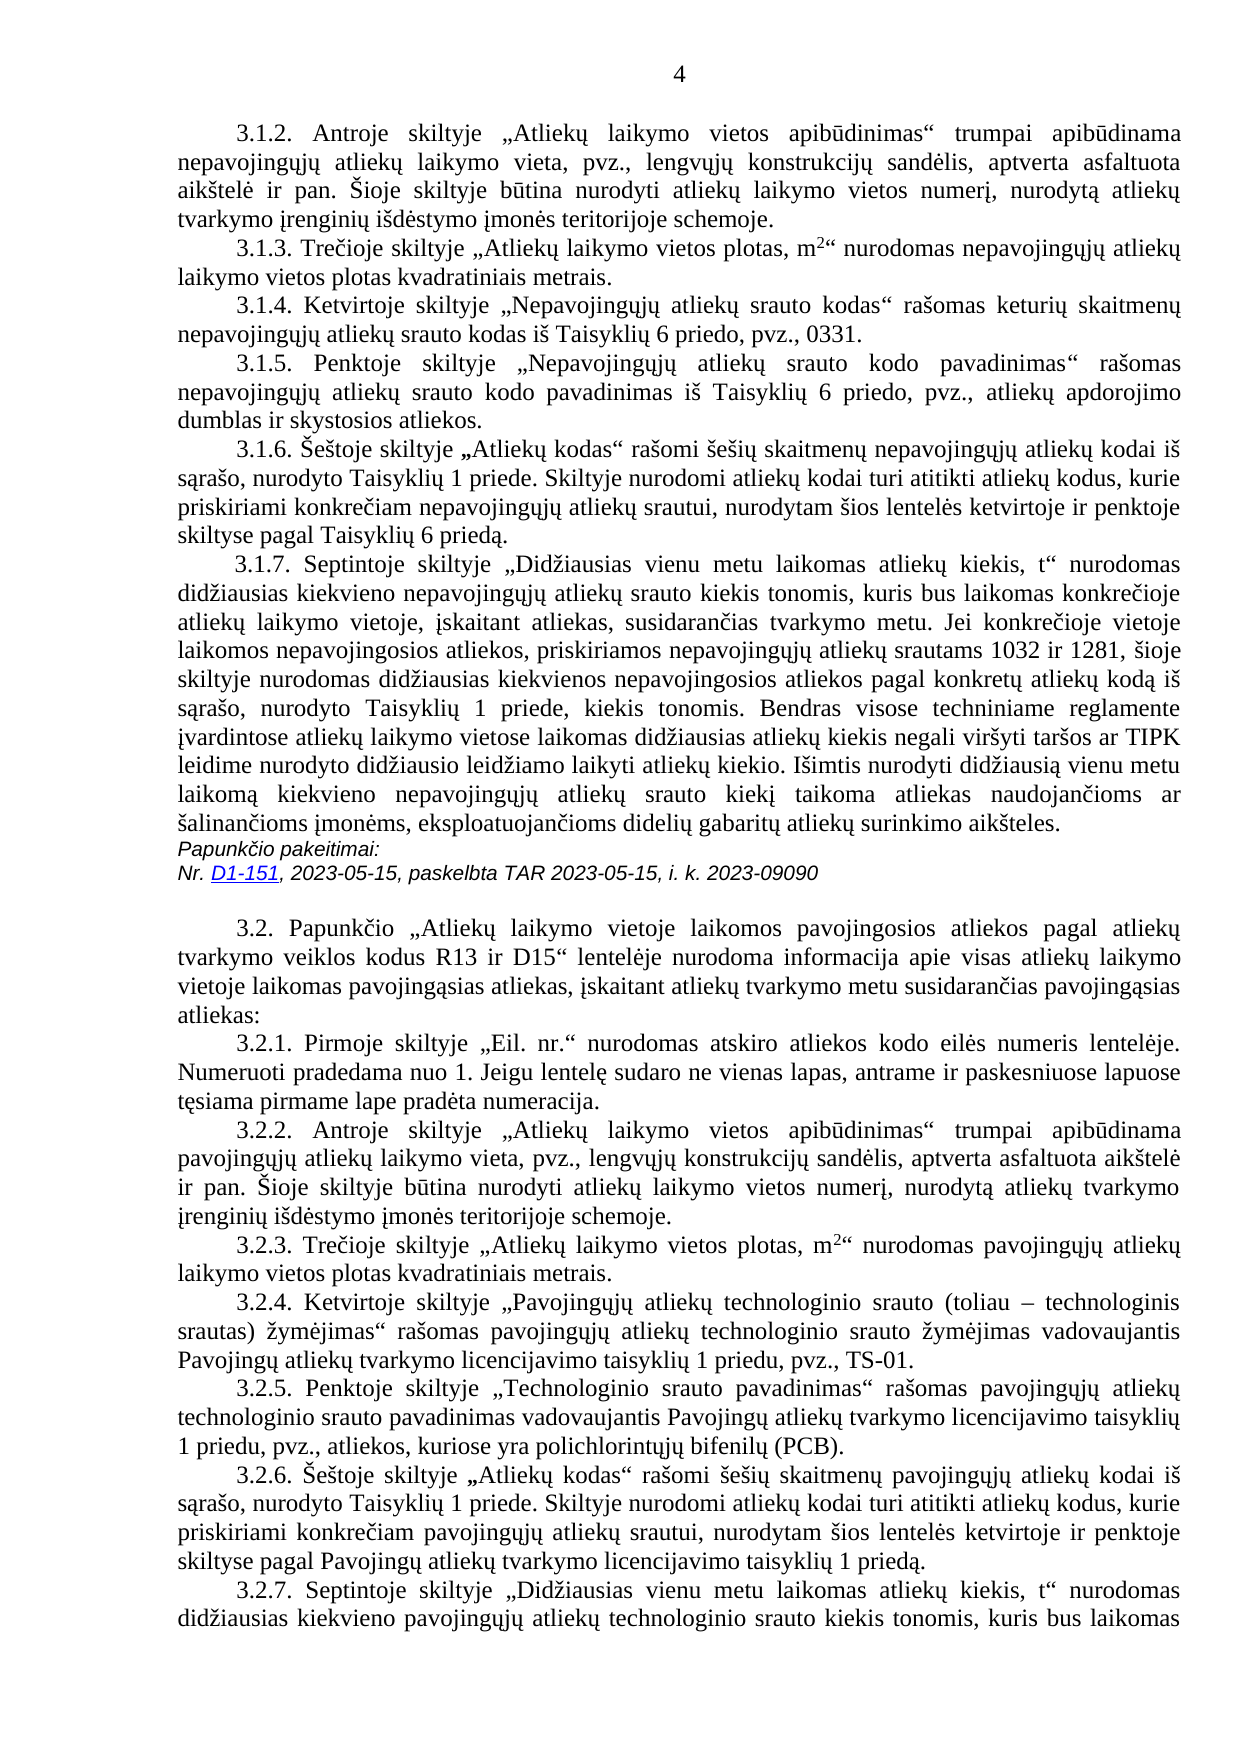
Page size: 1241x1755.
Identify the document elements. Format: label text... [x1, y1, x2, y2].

text 3.1.7. Septintoje skiltyje „Didžiausias vienu metu laikomas atliekų kiekis, t“ nurodomas didžiausias kiekvieno nepavojingųjų atliekų srauto kiekis tonomis, kuris bus laikomas konkrečioje atliekų laikymo vietoje, įskaitant atliekas, susidarančias tvarkymo metu. Jei konkrečioje vietoje laikomos nepavojingosios atliekos, priskiriamos nepavojingųjų atliekų srautams 1032 ir 1281, šioje skiltyje nurodomas didžiausias kiekvienos nepavojingosios atliekos pagal konkretų atliekų kodą iš sąrašo, nurodyto Taisyklių 1 priede, kiekis tonomis. Bendras visose techniniame reglamente įvardintose atliekų laikymo vietose laikomas didžiausias atliekų kiekis negali viršyti taršos ar TIPK leidime nurodyto didžiausio leidžiamo laikyti atliekų kiekio. Išimtis nurodyti didžiausią vienu metu laikomą kiekvieno nepavojingųjų atliekų srauto kiekį taikoma atliekas naudojančioms ar šalinančioms įmonėms, eksploatuojančioms didelių gabaritų atliekų surinkimo aikšteles. [177, 549, 1181, 837]
text Nr. D1-151, 2023-05-15, paskelbta TAR 2023-05-15, i. k. 2023-09090 [177, 861, 1181, 885]
text 3.1.2. Antroje skiltyje „Atliekų laikymo vietos apibūdinimas“ trumpai apibūdinama nepavojingųjų atliekų laikymo vieta, pvz., lengvųjų konstrukcijų sandėlis, aptverta asfaltuota aikštelė ir pan. Šioje skiltyje būtina nurodyti atliekų laikymo vietos numerį, nurodytą atliekų tvarkymo įrenginių išdėstymo įmonės teritorijoje schemoje. [177, 118, 1181, 233]
text 3.2. Papunkčio „Atliekų laikymo vietoje laikomos pavojingosios atliekos pagal atliekų tvarkymo veiklos kodus R13 ir D15“ lentelėje nurodoma informacija apie visas atliekų laikymo vietoje laikomas pavojingąsias atliekas, įskaitant atliekų tvarkymo metu susidarančias pavojingąsias atliekas: [177, 913, 1181, 1028]
text 3.2.3. Trečioje skiltyje „Atliekų laikymo vietos plotas, m2“ nurodomas pavojingųjų atliekų laikymo vietos plotas kvadratiniais metrais. [177, 1230, 1181, 1287]
text 3.2.4. Ketvirtoje skiltyje „Pavojingųjų atliekų technologinio srauto (toliau – technologinis srautas) žymėjimas“ rašomas pavojingųjų atliekų technologinio srauto žymėjimas vadovaujantis Pavojingų atliekų tvarkymo licencijavimo taisyklių 1 priedu, pvz., TS-01. [177, 1287, 1181, 1373]
text 3.1.5. Penktoje skiltyje „Nepavojingųjų atliekų srauto kodo pavadinimas“ rašomas nepavojingųjų atliekų srauto kodo pavadinimas iš Taisyklių 6 priedo, pvz., atliekų apdorojimo dumblas ir skystosios atliekos. [177, 348, 1181, 434]
text 3.2.2. Antroje skiltyje „Atliekų laikymo vietos apibūdinimas“ trumpai apibūdinama pavojingųjų atliekų laikymo vieta, pvz., lengvųjų konstrukcijų sandėlis, aptverta asfaltuota aikštelė ir pan. Šioje skiltyje būtina nurodyti atliekų laikymo vietos numerį, nurodytą atliekų tvarkymo įrenginių išdėstymo įmonės teritorijoje schemoje. [177, 1115, 1181, 1230]
text 3.1.3. Trečioje skiltyje „Atliekų laikymo vietos plotas, m2“ nurodomas nepavojingųjų atliekų laikymo vietos plotas kvadratiniais metrais. [177, 233, 1181, 291]
text Papunkčio pakeitimai: [177, 837, 1181, 861]
text 3.1.6. Šeštoje skiltyje „Atliekų kodas“ rašomi šešių skaitmenų nepavojingųjų atliekų kodai iš sąrašo, nurodyto Taisyklių 1 priede. Skiltyje nurodomi atliekų kodai turi atitikti atliekų kodus, kurie priskiriami konkrečiam nepavojingųjų atliekų srautui, nurodytam šios lentelės ketvirtoje ir penktoje skiltyse pagal Taisyklių 6 priedą. [177, 434, 1181, 549]
text 3.2.1. Pirmoje skiltyje „Eil. nr.“ nurodomas atskiro atliekos kodo eilės numeris lentelėje. Numeruoti pradedama nuo 1. Jeigu lentelę sudaro ne vienas lapas, antrame ir paskesniuose lapuose tęsiama pirmame lape pradėta numeracija. [177, 1028, 1181, 1115]
text 3.1.4. Ketvirtoje skiltyje „Nepavojingųjų atliekų srauto kodas“ rašomas keturių skaitmenų nepavojingųjų atliekų srauto kodas iš Taisyklių 6 priedo, pvz., 0331. [177, 291, 1181, 348]
text 3.2.5. Penktoje skiltyje „Technologinio srauto pavadinimas“ rašomas pavojingųjų atliekų technologinio srauto pavadinimas vadovaujantis Pavojingų atliekų tvarkymo licencijavimo taisyklių 1 priedu, pvz., atliekos, kuriose yra polichlorintųjų bifenilų (PCB). [177, 1373, 1181, 1460]
text 3.2.6. Šeštoje skiltyje „Atliekų kodas“ rašomi šešių skaitmenų pavojingųjų atliekų kodai iš sąrašo, nurodyto Taisyklių 1 priede. Skiltyje nurodomi atliekų kodai turi atitikti atliekų kodus, kurie priskiriami konkrečiam pavojingųjų atliekų srautui, nurodytam šios lentelės ketvirtoje ir penktoje skiltyse pagal Pavojingų atliekų tvarkymo licencijavimo taisyklių 1 priedą. [177, 1460, 1181, 1575]
text 3.2.7. Septintoje skiltyje „Didžiausias vienu metu laikomas atliekų kiekis, t“ nurodomas didžiausias kiekvieno pavojingųjų atliekų technologinio srauto kiekis tonomis, kuris bus laikomas [177, 1575, 1181, 1632]
